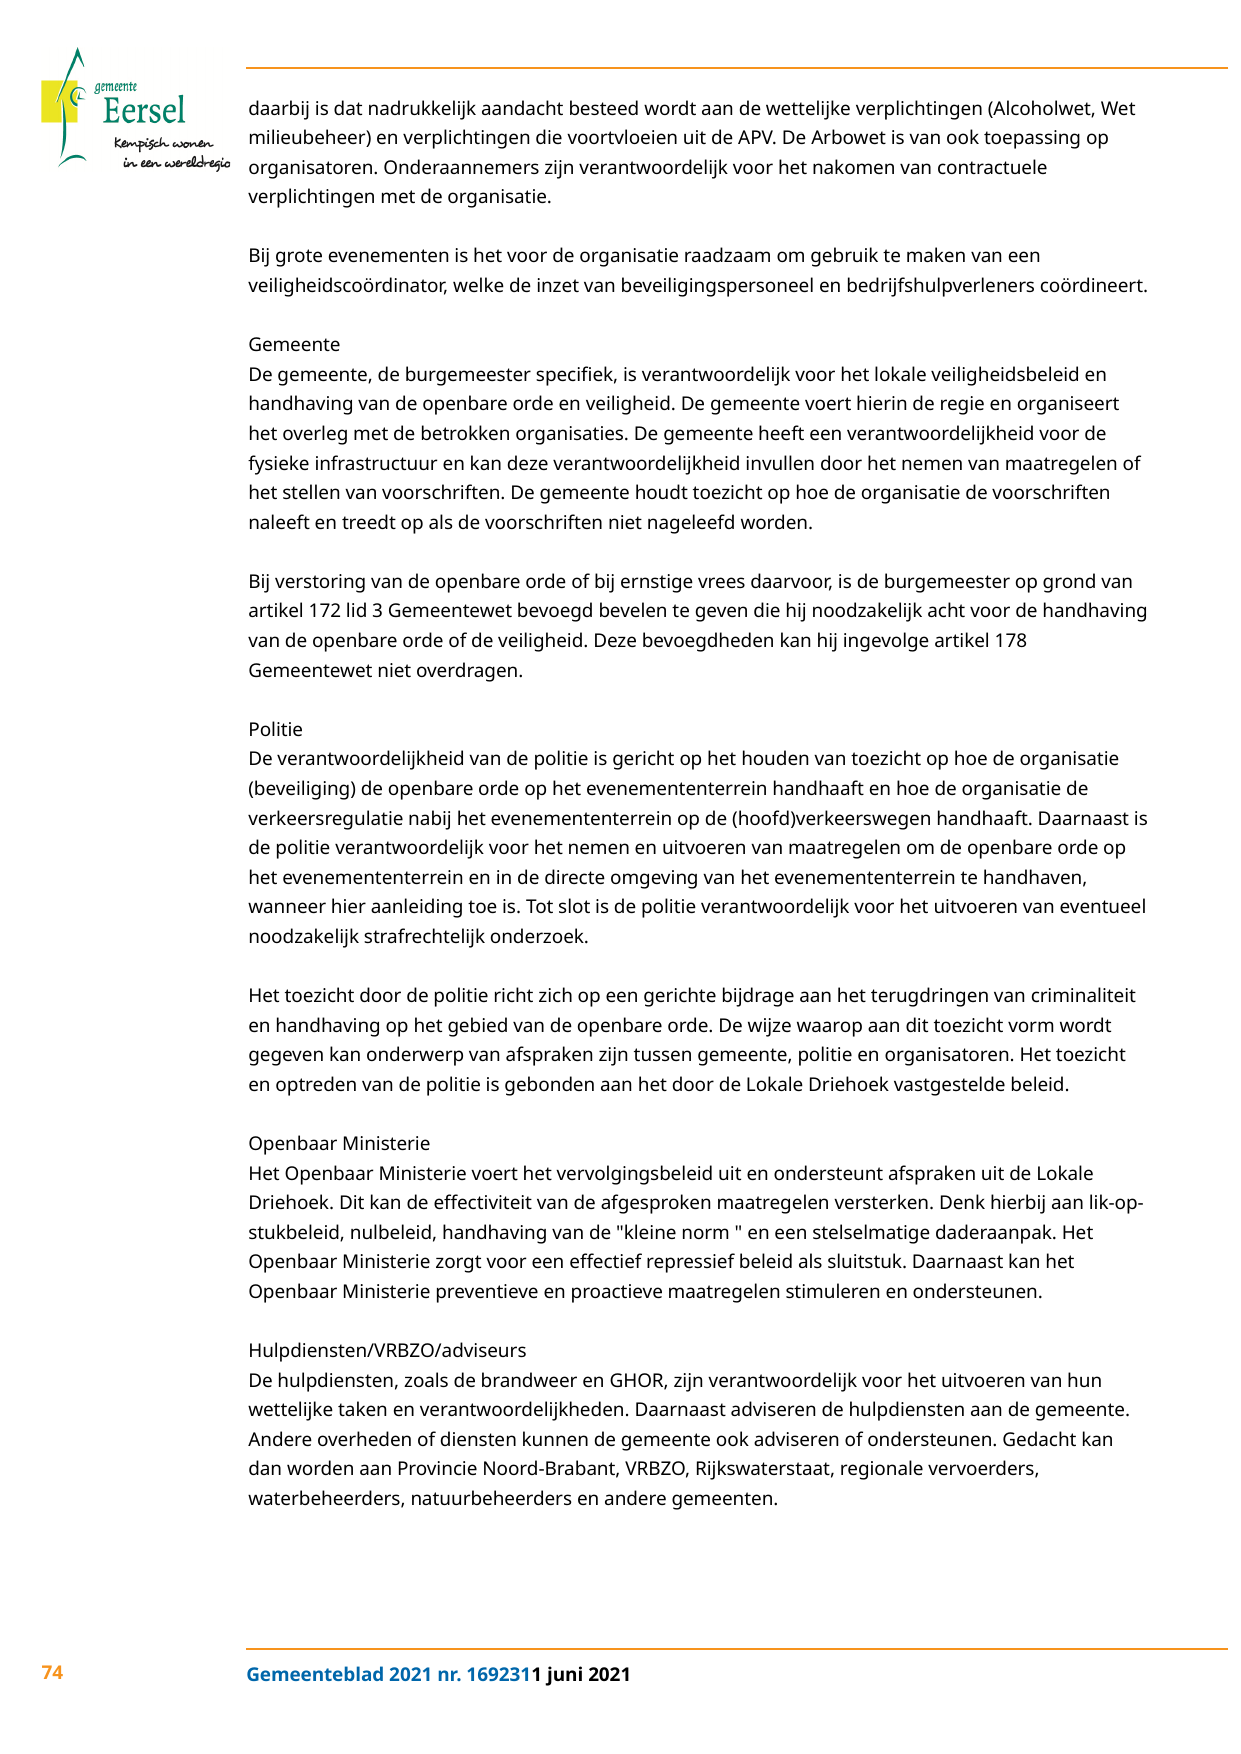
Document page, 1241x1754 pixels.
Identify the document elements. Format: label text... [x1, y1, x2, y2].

text Politie [248, 716, 1152, 742]
text Het Openbaar Ministerie voert het vervolgingsbeleid uit en ondersteunt afspraken uit de Lokale Driehoek. Dit kan de effectiviteit van de afgesproken maatregelen versterken. Denk hierbij aan lik-op-stukbeleid, nulbeleid, handhaving van de "kleine norm " en een stelselmatige daderaanpak. Het Openbaar Ministerie zorgt voor een effectief repressief beleid als sluitstuk. Daarnaast kan het Openbaar Ministerie preventieve en proactieve maatregelen stimuleren en ondersteunen. [248, 1160, 1152, 1304]
text Gemeente [248, 331, 1152, 357]
text daarbij is dat nadrukkelijk aandacht besteed wordt aan de wettelijke verplichtingen (Alcoholwet, Wet milieubeheer) en verplichtingen die voortvloeien uit de APV. De Arbowet is van ook toepassing op organisatoren. Onderaannemers zijn verantwoordelijk voor het nakomen van contractuele verplichtingen met de organisatie. [248, 95, 1152, 209]
text Bij verstoring van de openbare orde of bij ernstige vrees daarvoor, is de burgemeester op grond van artikel 172 lid 3 Gemeentewet bevoegd bevelen te geven die hij noodzakelijk acht voor de handhaving van de openbare orde of de veiligheid. Deze bevoegdheden kan hij ingevolge artikel 178 Gemeentewet niet overdragen. [248, 568, 1152, 683]
text De gemeente, de burgemeester specifiek, is verantwoordelijk voor het lokale veiligheidsbeleid en handhaving van de openbare orde en veiligheid. De gemeente voert hierin de regie en organiseert het overleg met de betrokken organisaties. De gemeente heeft een verantwoordelijkheid voor de fysieke infrastructuur en kan deze verantwoordelijkheid invullen door het nemen van maatregelen of het stellen van voorschriften. De gemeente houdt toezicht op hoe de organisatie de voorschriften naleeft en treedt op als de voorschriften niet nageleefd worden. [248, 361, 1152, 535]
text Andere overheden of diensten kunnen de gemeente ook adviseren of ondersteunen. Gedacht kan dan worden aan Provincie Noord-Brabant, VRBZO, Rijkswaterstaat, regionale vervoerders, waterbeheerders, natuurbeheerders en andere gemeenten. [248, 1426, 1152, 1511]
picture [41, 47, 231, 172]
text Openbaar Ministerie [248, 1130, 1152, 1156]
text Hulpdiensten/VRBZO/adviseurs [248, 1337, 1152, 1363]
text De hulpdiensten, zoals de brandweer en GHOR, zijn verantwoordelijk voor het uitvoeren van hun wettelijke taken en verantwoordelijkheden. Daarnaast adviseren de hulpdiensten aan de gemeente. [248, 1367, 1152, 1422]
text De verantwoordelijkheid van de politie is gericht op het houden van toezicht op hoe de organisatie (beveiliging) de openbare orde op het evenemententerrein handhaaft en hoe de organisatie de verkeersregulatie nabij het evenemententerrein op de (hoofd)verkeerswegen handhaaft. Daarnaast is de politie verantwoordelijk voor het nemen en uitvoeren van maatregelen om de openbare orde op het evenemententerrein en in de directe omgeving van het evenemententerrein te handhaven, wanneer hier aanleiding toe is. Tot slot is de politie verantwoordelijk voor het uitvoeren van eventueel noodzakelijk strafrechtelijk onderzoek. [248, 746, 1152, 949]
text Bij grote evenementen is het voor de organisatie raadzaam om gebruik te maken van een veiligheidscoördinator, welke de inzet van beveiligingspersoneel en bedrijfshulpverleners coördineert. [248, 243, 1152, 298]
text Het toezicht door de politie richt zich op een gerichte bijdrage aan het terugdringen van criminaliteit en handhaving op het gebied van de openbare orde. De wijze waarop aan dit toezicht vorm wordt gegeven kan onderwerp van afspraken zijn tussen gemeente, politie en organisatoren. Het toezicht en optreden van de politie is gebonden aan het door de Lokale Driehoek vastgestelde beleid. [248, 982, 1152, 1097]
